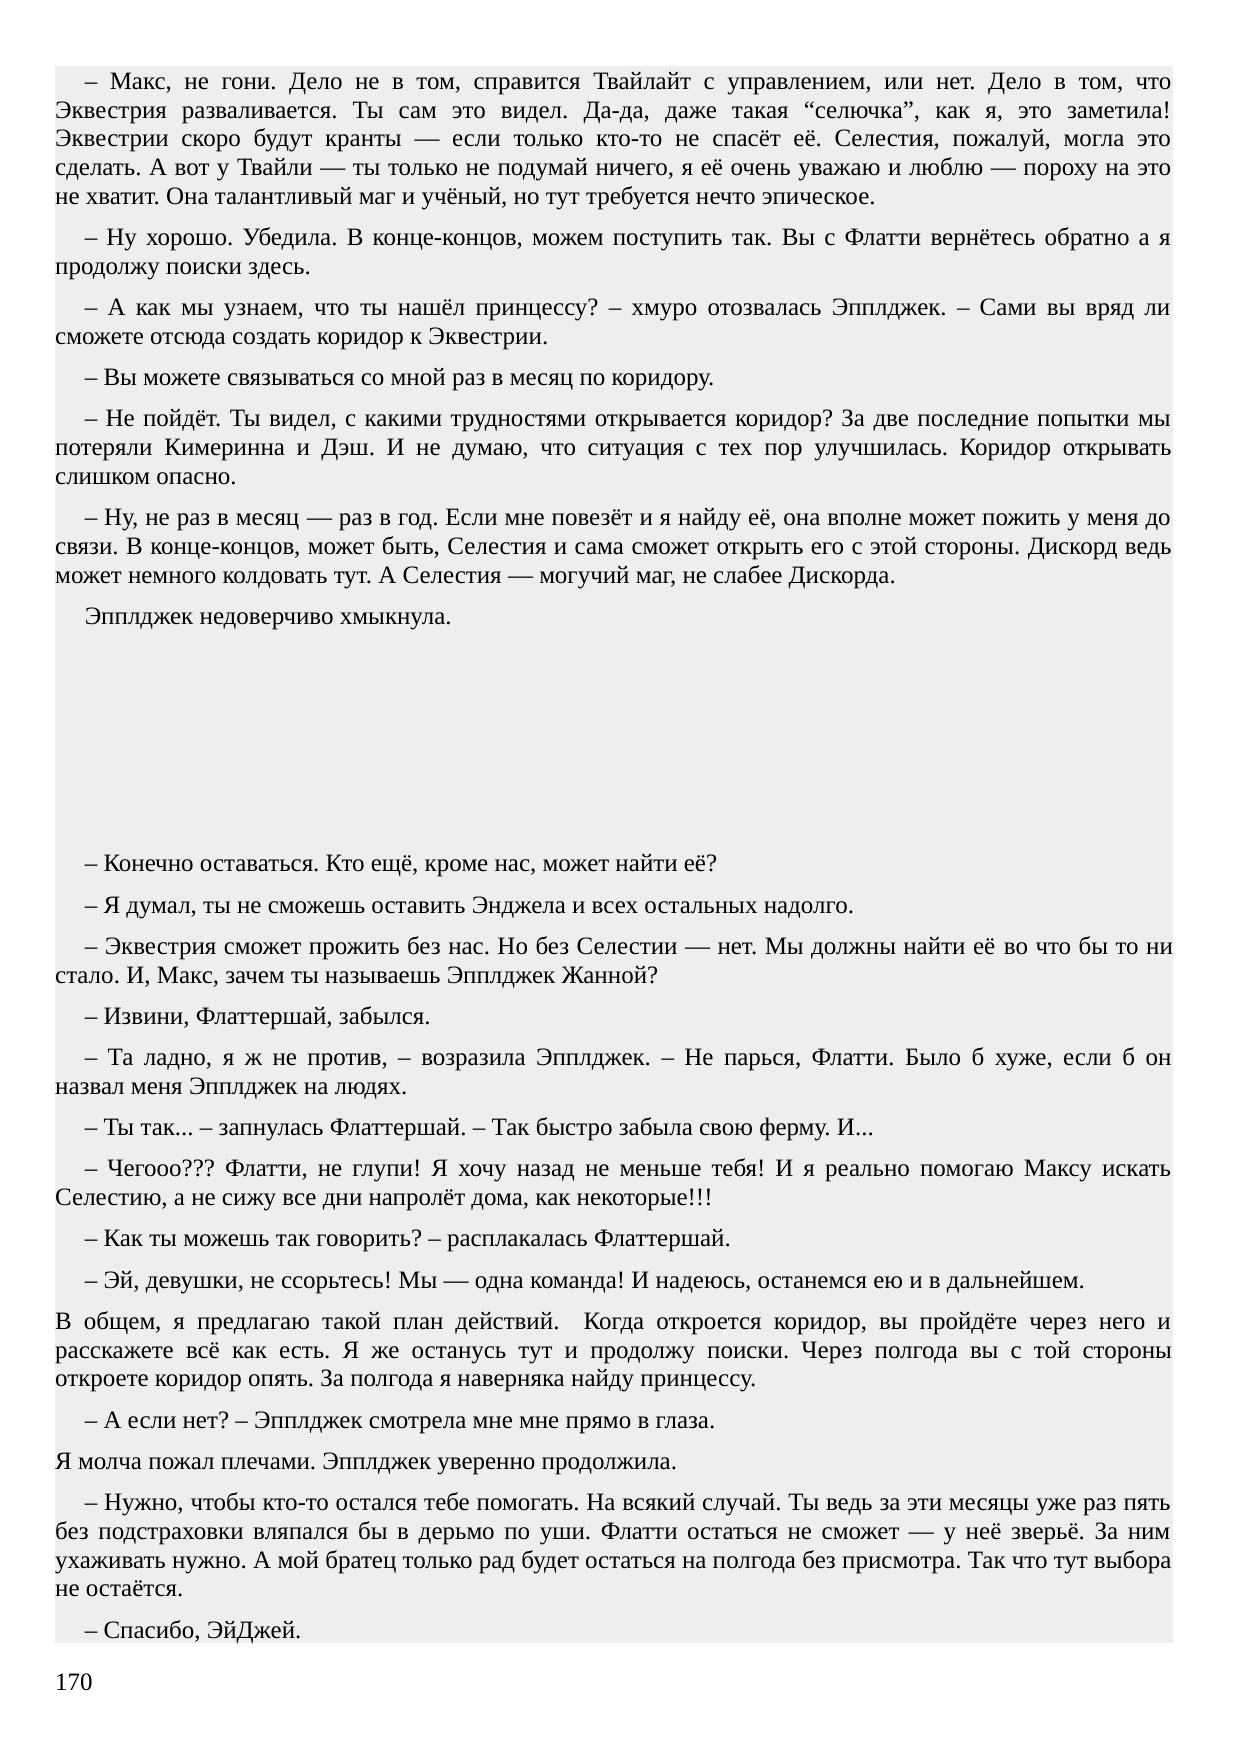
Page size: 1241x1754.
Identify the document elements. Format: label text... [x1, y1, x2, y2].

text – Не пойдёт. Ты видел, с какими трудностями открывается коридор? За две последние попытки мы потеряли Кимеринна и Дэш. И не думаю, что ситуация с тех пор улучшилась. Коридор открывать слишком опасно. [55, 403, 1173, 490]
text – Конечно оставаться. Кто ещё, кроме нас, может найти её? [55, 848, 1173, 877]
text – Нужно, чтобы кто-то остался тебе помогать. На всякий случай. Ты ведь за эти месяцы уже раз пять без подстраховки вляпался бы в дерьмо по уши. Флатти остаться не сможет — у неё зверьё. За ним ухаживать нужно. А мой братец только рад будет остаться на полгода без присмотра. Так что тут выбора не остаётся. [55, 1487, 1173, 1602]
text – Я думал, ты не сможешь оставить Энджела и всех остальных надолго. [55, 890, 1173, 918]
list В общем, я предлагаю такой план действий. Когда откроется коридор, вы пройдёте через него и расскажете всё как есть. Я же останусь тут и продолжу поиски. Через полгода вы с той стороны откроете коридор опять. За полгода я наверняка найду принцессу. [55, 1306, 1173, 1392]
text – А если нет? – Эпплджек смотрела мне мне прямо в глаза. [55, 1405, 1173, 1433]
text – Спасибо, ЭйДжей. [55, 1615, 1173, 1643]
text – Чегооо??? Флатти, не глупи! Я хочу назад не меньше тебя! И я реально помогаю Максу искать Селестию, а не сижу все дни напролёт дома, как некоторые!!! [55, 1153, 1173, 1211]
list Я молча пожал плечами. Эпплджек уверенно продолжила. [55, 1446, 1173, 1475]
text – А как мы узнаем, что ты нашёл принцессу? – хмуро отозвалась Эпплджек. – Сами вы вряд ли сможете отсюда создать коридор к Эквестрии. [55, 292, 1173, 350]
text Эпплджек недоверчиво хмыкнула. [55, 601, 1173, 630]
text – Макс, не гони. Дело не в том, справится Твайлайт с управлением, или нет. Дело в том, что Эквестрия разваливается. Ты сам это видел. Да-да, даже такая “селючка”, как я, это заметила! Эквестрии скоро будут кранты — если только кто-то не спасёт её. Селестия, пожалуй, могла это сделать. А вот у Твайли — ты только не подумай ничего, я её очень уважаю и люблю — пороху на это не хватит. Она талантливый маг и учёный, но тут требуется нечто эпическое. [55, 66, 1173, 210]
text – Та ладно, я ж не против, – возразила Эпплджек. – Не парься, Флатти. Было б хуже, если б он назвал меня Эпплджек на людях. [55, 1042, 1173, 1100]
text – Ну, не раз в месяц — раз в год. Если мне повезёт и я найду её, она вполне может пожить у меня до связи. В конце-концов, может быть, Селестия и сама сможет открыть его с этой стороны. Дискорд ведь может немного колдовать тут. А Селестия — могучий маг, не слабее Дискорда. [55, 502, 1173, 588]
text – Извини, Флаттершай, забылся. [55, 1001, 1173, 1030]
text – Вы можете связываться со мной раз в месяц по коридору. [55, 362, 1173, 391]
text – Эй, девушки, не ссорьтесь! Мы — одна команда! И надеюсь, останемся ею и в дальнейшем. [55, 1265, 1173, 1293]
text – Ну хорошо. Убедила. В конце-концов, можем поступить так. Вы с Флатти вернётесь обратно а я продолжу поиски здесь. [55, 222, 1173, 280]
text – Эквестрия сможет прожить без нас. Но без Селестии — нет. Мы должны найти её во что бы то ни стало. И, Макс, зачем ты называешь Эпплджек Жанной? [55, 931, 1173, 988]
text – Как ты можешь так говорить? – расплакалась Флаттершай. [55, 1223, 1173, 1252]
text – Ты так... – запнулась Флаттершай. – Так быстро забыла свою ферму. И... [55, 1112, 1173, 1141]
